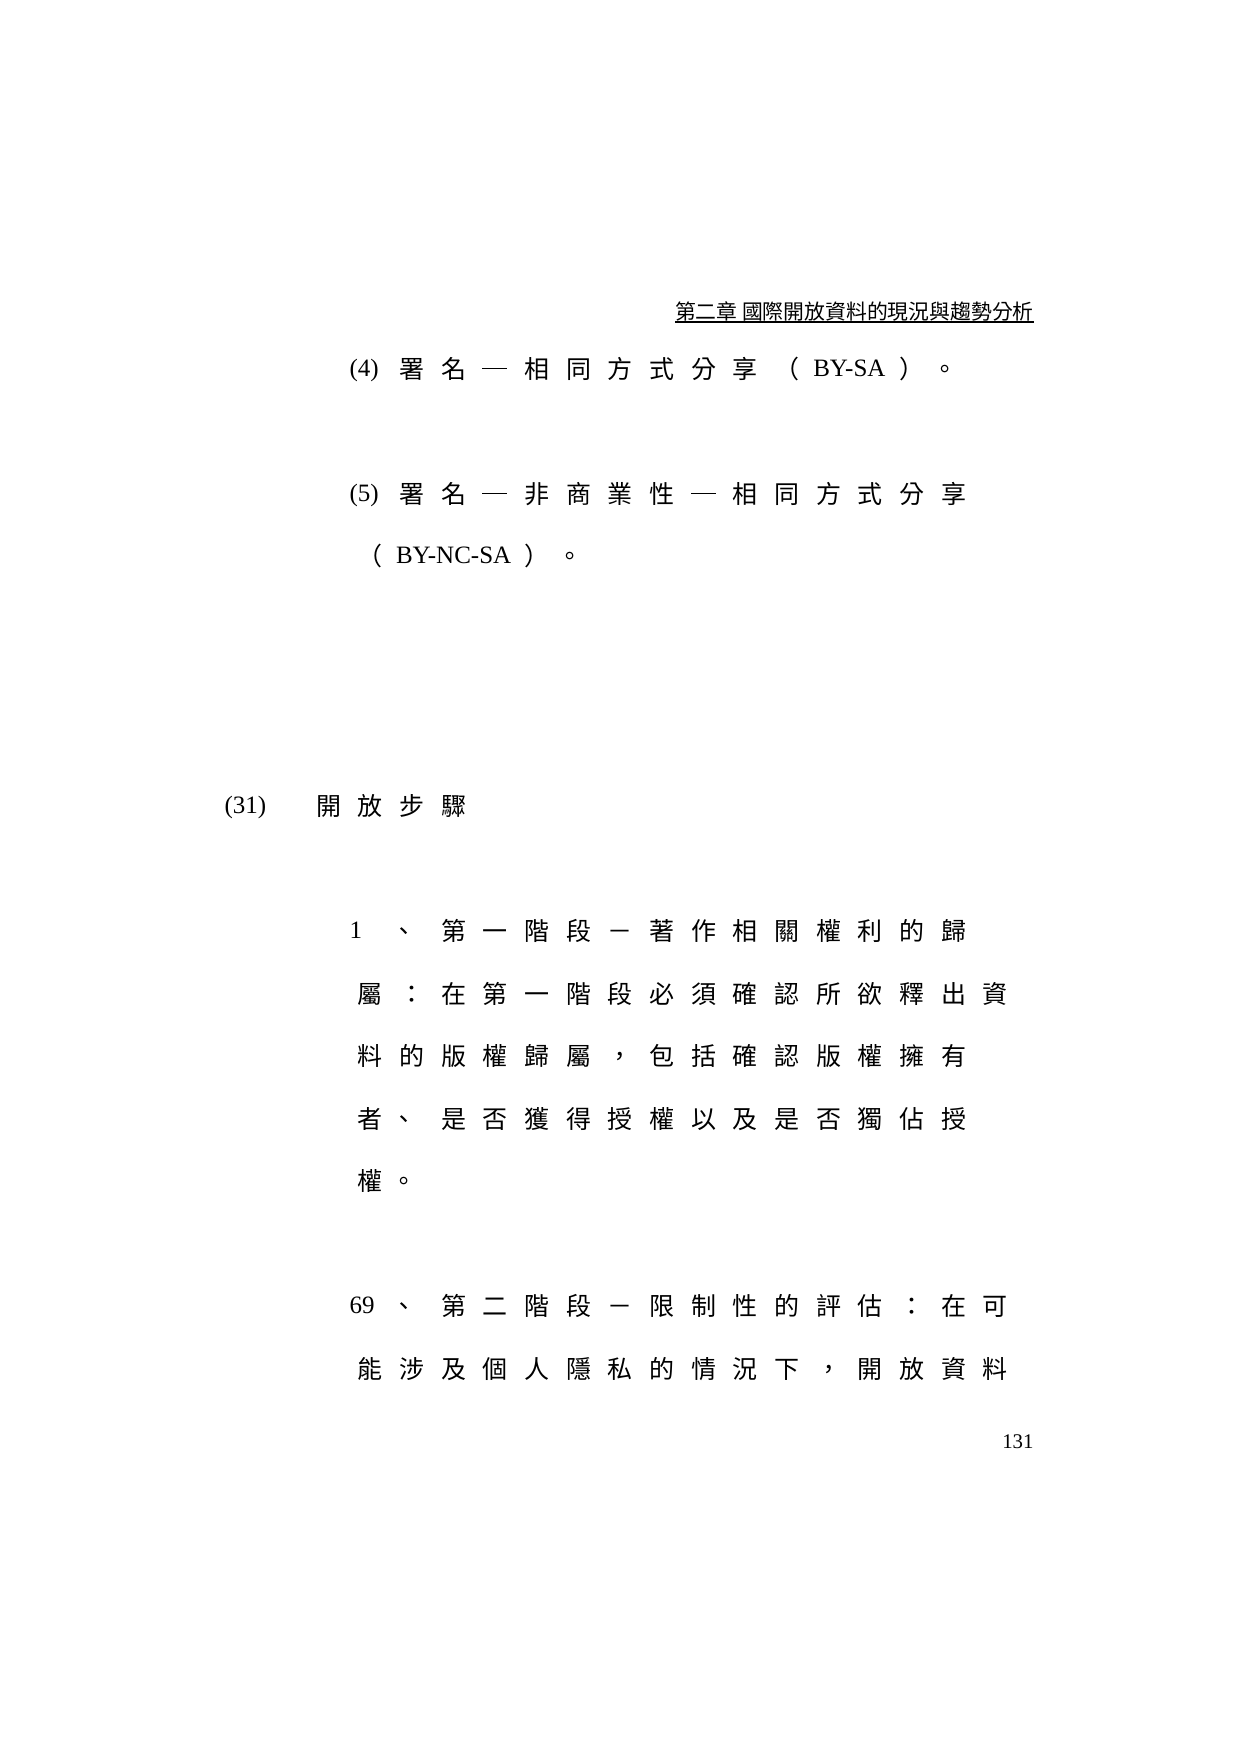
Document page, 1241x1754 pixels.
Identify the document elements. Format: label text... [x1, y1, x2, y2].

list 第一階段－著作相關權利的歸屬：在第一階段必須確認所欲釋出資料的版權歸屬，包括確認版權擁有者、是否獲得授權以及是否獨佔授權。 [274, 888, 1016, 1201]
list 署名─非商業性─相同方式分享（BY-NC-SA）。 [313, 451, 1016, 576]
list 第二階段－限制性的評估：在可能涉及個人隱私的情況下，開放資料 [274, 1263, 1016, 1388]
list 署名─相同方式分享（BY-SA）。 [313, 326, 1016, 388]
list 開放步驟 [224, 763, 1016, 826]
